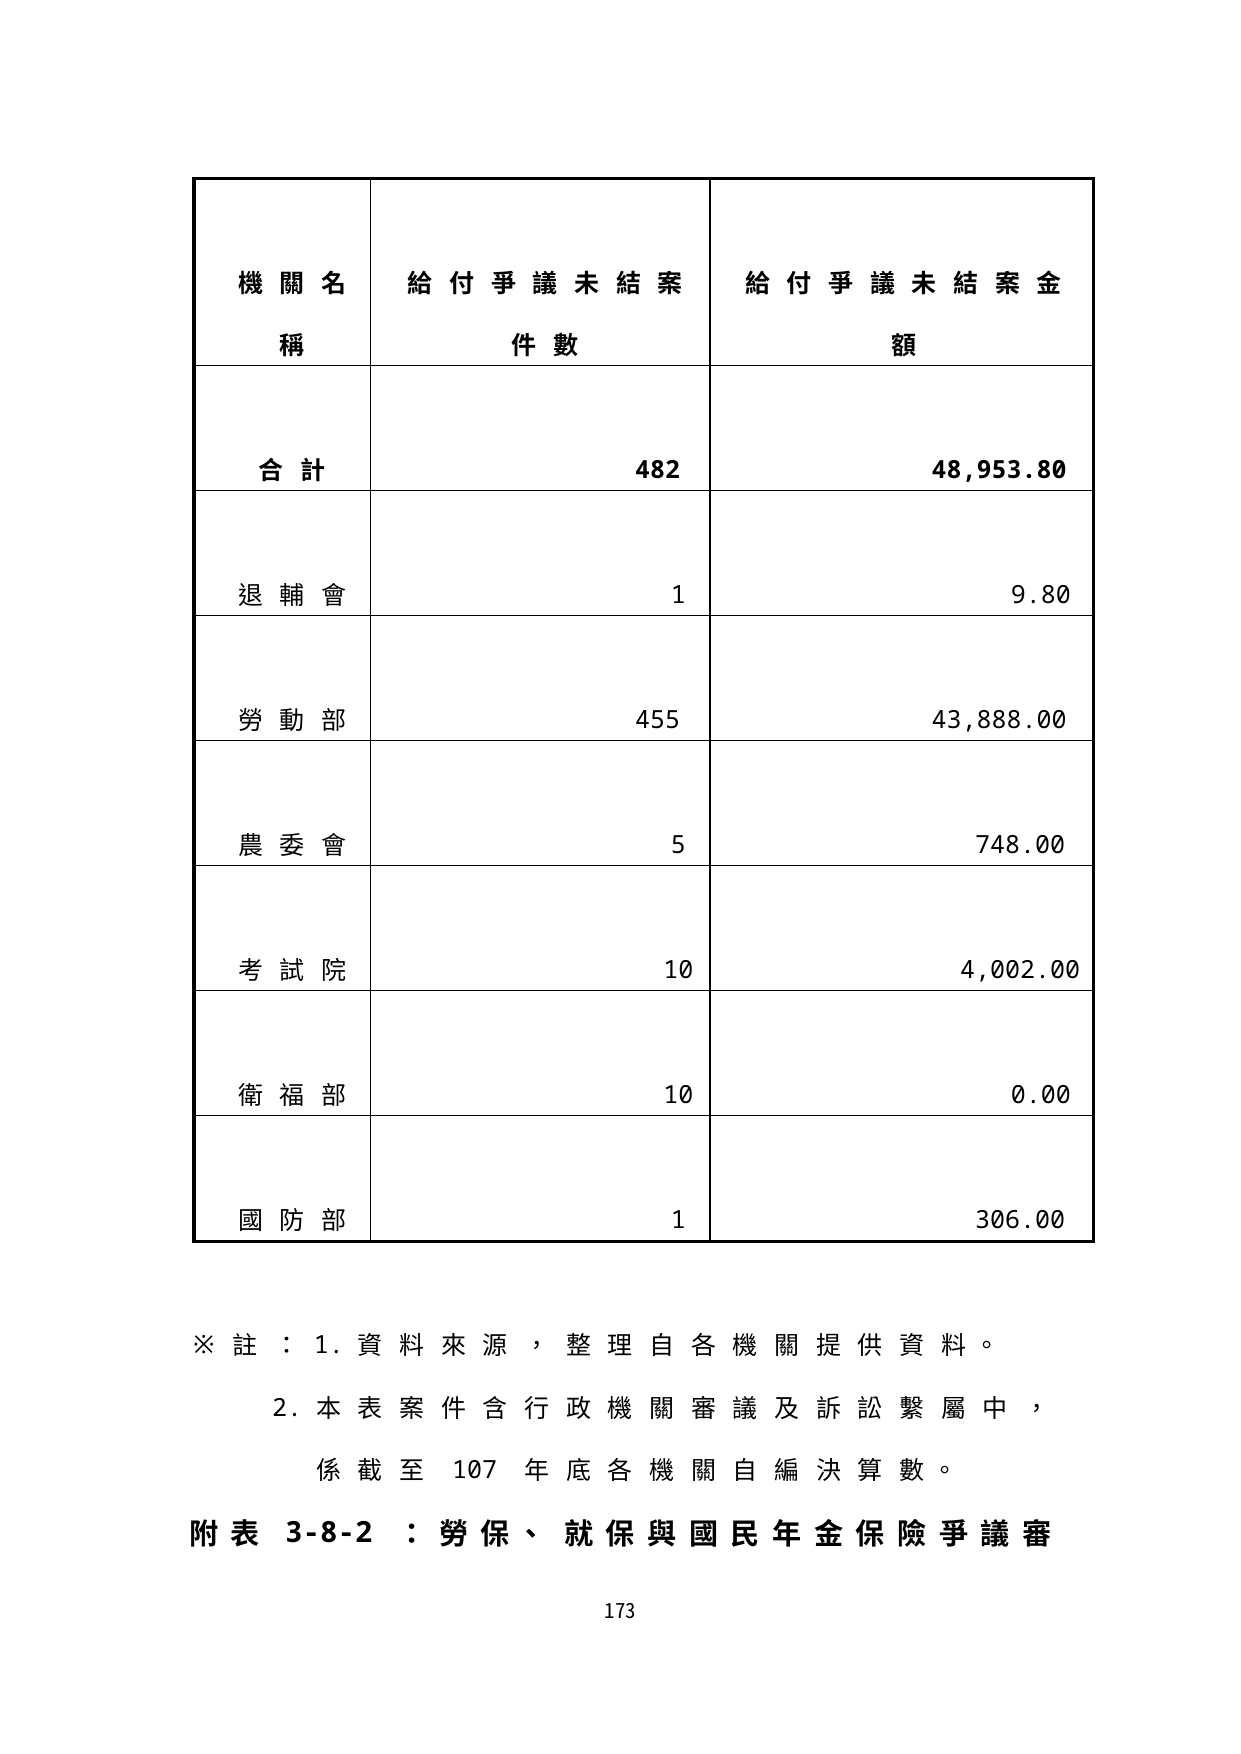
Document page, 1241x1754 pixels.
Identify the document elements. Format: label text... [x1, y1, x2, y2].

table_cell 退輔會 [196, 491, 370, 615]
table_cell 10 [371, 991, 709, 1115]
table_cell 1 [371, 491, 709, 615]
table_cell 0.00 [711, 991, 1092, 1115]
table_cell 農委會 [196, 741, 370, 865]
table_cell 5 [371, 741, 709, 865]
text ※註：1.資料來源，整理自各機關提供資料。 [183, 1302, 1058, 1365]
table_cell 43,888.00 [711, 616, 1092, 740]
table_cell 748.00 [711, 741, 1092, 865]
table_cell 306.00 [711, 1116, 1092, 1240]
text 2.本表案件含行政機關審議及訴訟繫屬中，係截至107年底各機關自編決算數。 [256, 1365, 1058, 1490]
table_cell 4,002.00 [711, 866, 1092, 990]
table_cell 455 [371, 616, 709, 740]
table_cell 9.80 [711, 491, 1092, 615]
table_header 給付爭議未結案金額 [711, 180, 1092, 365]
table_cell 考試院 [196, 866, 370, 990]
table_cell 衛福部 [196, 991, 370, 1115]
table_cell 合計 [196, 366, 370, 490]
table_cell 1 [371, 1116, 709, 1240]
table_cell 國防部 [196, 1116, 370, 1240]
table_cell 48,953.80 [711, 366, 1092, 490]
table_cell 482 [371, 366, 709, 490]
table_header 給付爭議未結案件數 [371, 180, 709, 365]
table_cell 勞動部 [196, 616, 370, 740]
table_header 機關名稱 [196, 180, 370, 365]
table_cell 10 [371, 866, 709, 990]
text 附表3-8-2：勞保、就保與國民年金保險爭議審 [183, 1490, 1058, 1552]
